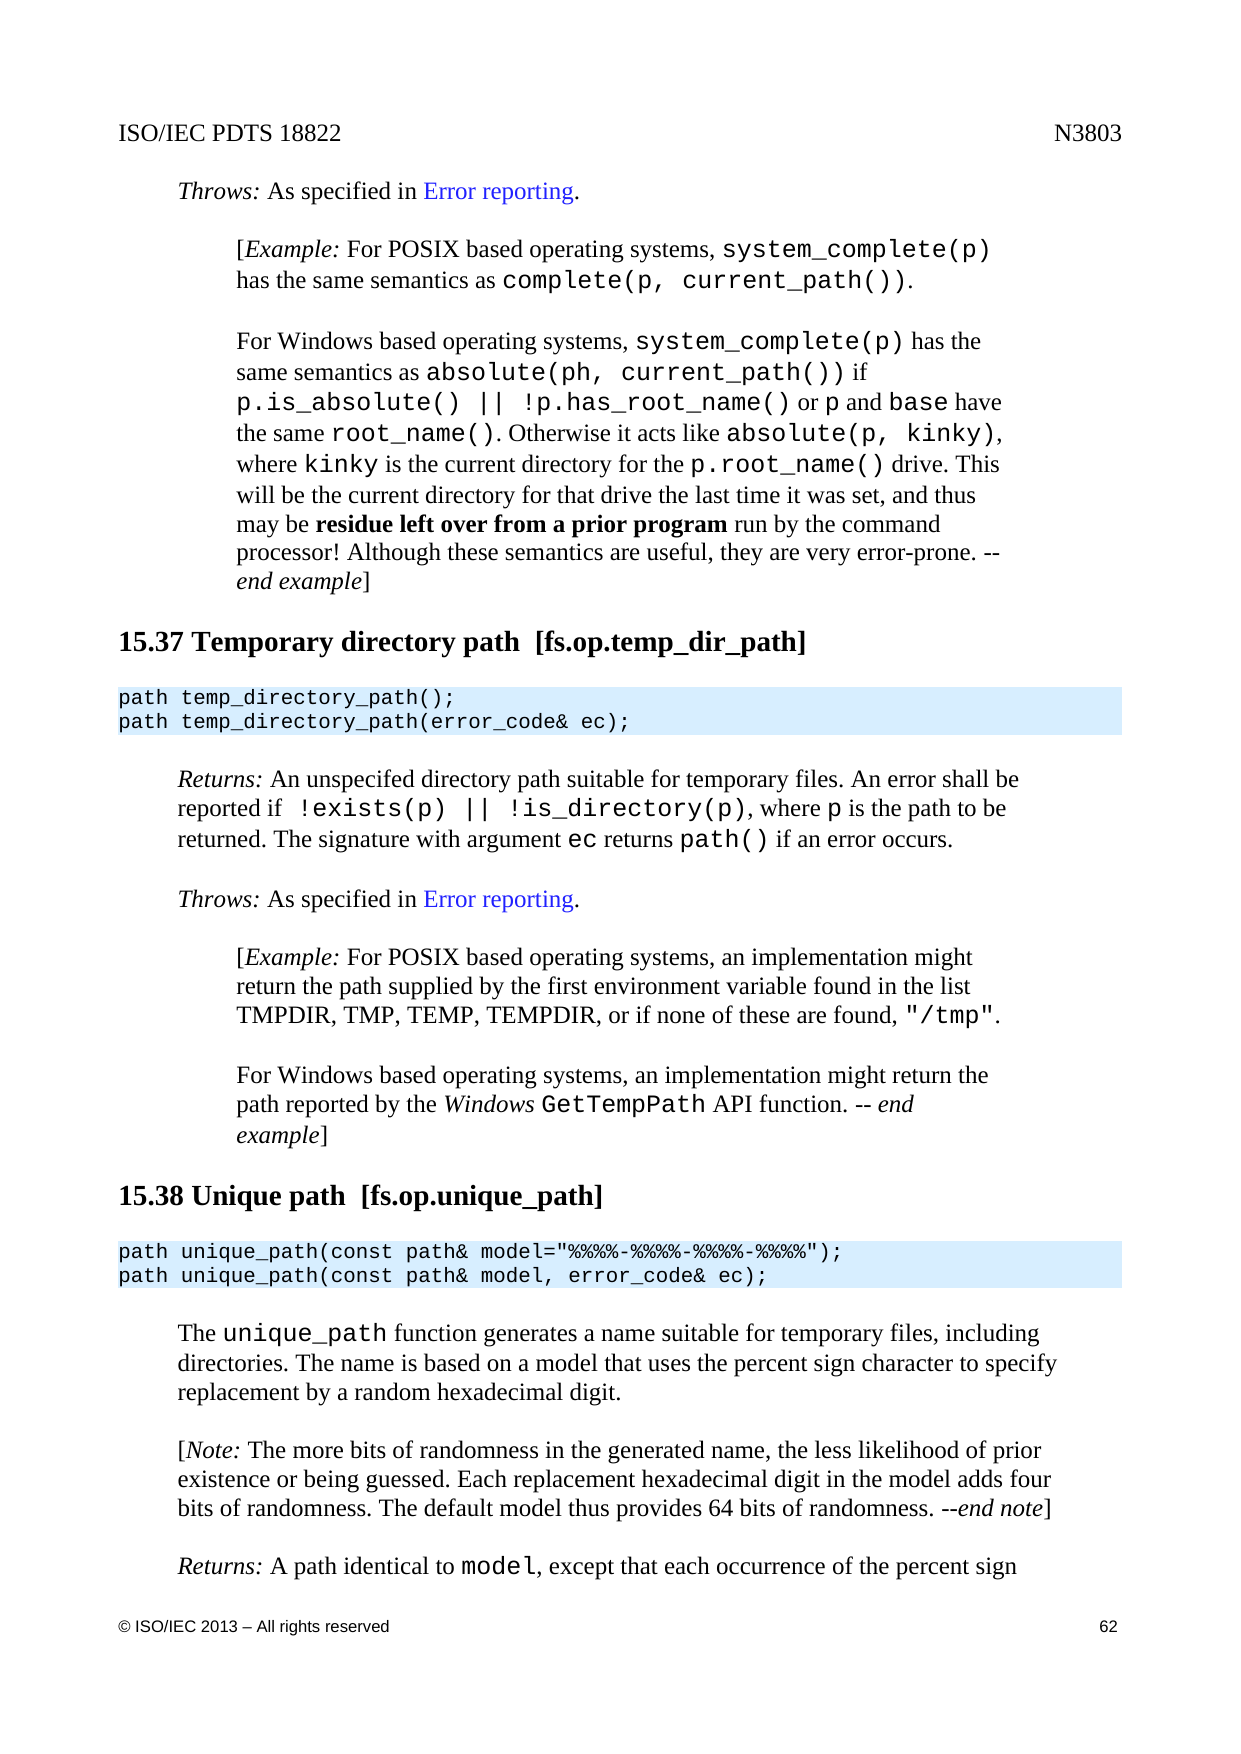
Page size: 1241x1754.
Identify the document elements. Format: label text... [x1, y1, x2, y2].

text The unique_path function generates a name suitable for temporary files, including directories. The name is based on a model that uses the percent sign character to specify replacement by a random hexadecimal digit. [177, 1318, 1063, 1406]
text Throws: As specified in Error reporting. [177, 176, 1063, 205]
text [Note: The more bits of randomness in the generated name, the less likelihood of prior existence or being guessed. Each replacement hexadecimal digit in the model adds four bits of randomness. The default model thus provides 64 bits of randomness. --end note] [177, 1436, 1063, 1522]
text [Example: For POSIX based operating systems, system_complete(p) has the same semantics as complete(p, current_path()). [236, 234, 1004, 296]
text path unique_path(const path& model, error_code& ec); [118, 1264, 1122, 1288]
text Returns: An unspecifed directory path suitable for temporary files. An error shall be reported if !exists(p) || !is_directory(p), where p is the path to be returned. The signature with argument ec returns path() if an error occurs. [177, 764, 1063, 854]
subtitle 15.37 Temporary directory path [fs.op.temp_dir_path] [118, 624, 1122, 658]
text path temp_directory_path(); [118, 687, 1122, 711]
text Throws: As specified in Error reporting. [177, 884, 1063, 913]
text path unique_path(const path& model="%%%%-%%%%-%%%%-%%%%"); [118, 1241, 1122, 1264]
text [Example: For POSIX based operating systems, an implementation might return the path supplied by the first environment variable found in the list TMPDIR, TMP, TEMP, TEMPDIR, or if none of these are found, "/tmp". [236, 942, 1004, 1031]
text Returns: A path identical to model, except that each occurrence of the percent sign [177, 1551, 1063, 1582]
text For Windows based operating systems, system_complete(p) has the same semantics as absolute(ph, current_path()) if p.is_absolute() || !p.has_root_name() or p and base have the same root_name(). Otherwise it acts like absolute(p, kinky), where kinky is the current directory for the p.root_name() drive. This will be the current directory for that drive the last time it was set, and thus may be residue left over from a prior program run by the command processor! Although these semantics are useful, they are very error-prone. -- end example] [236, 326, 1004, 595]
subtitle 15.38 Unique path [fs.op.unique_path] [118, 1178, 1122, 1211]
text For Windows based operating systems, an implementation might return the path reported by the Windows GetTempPath API function. -- end example] [236, 1060, 1004, 1148]
text path temp_directory_path(error_code& ec); [118, 711, 1122, 735]
